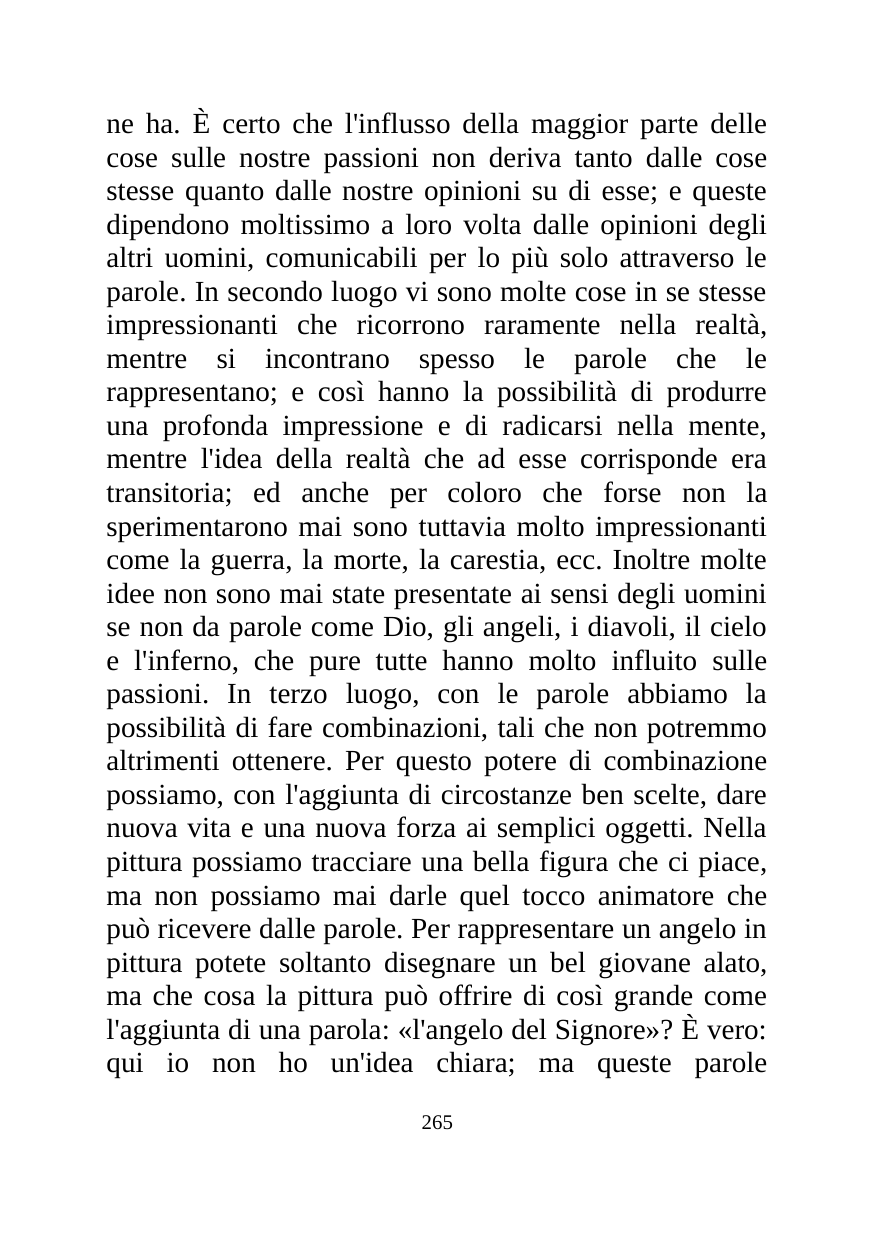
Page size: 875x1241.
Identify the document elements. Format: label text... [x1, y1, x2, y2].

text ne ha. È certo che l'influsso della maggior parte delle cose sulle nostre passioni non deriva tanto dalle cose stesse quanto dalle nostre opinioni su di esse; e queste dipendono moltissimo a loro volta dalle opinioni degli altri uomini, comunicabili per lo più solo attraverso le parole. In secondo luogo vi sono molte cose in se stesse impressionanti che ricorrono raramente nella realtà, mentre si incontrano spesso le parole che le rappresentano; e così hanno la possibilità di produrre una profonda impressione e di radicarsi nella mente, mentre l'idea della realtà che ad esse corrisponde era transitoria; ed anche per coloro che forse non la sperimentarono mai sono tuttavia molto impressionanti come la guerra, la morte, la carestia, ecc. Inoltre molte idee non sono mai state presentate ai sensi degli uomini se non da parole come Dio, gli angeli, i diavoli, il cielo e l'inferno, che pure tutte hanno molto influito sulle passioni. In terzo luogo, con le parole abbiamo la possibilità di fare combinazioni, tali che non potremmo altrimenti ottenere. Per questo potere di combinazione possiamo, con l'aggiunta di circostanze ben scelte, dare nuova vita e una nuova forza ai semplici oggetti. Nella pittura possiamo tracciare una bella figura che ci piace, ma non possiamo mai darle quel tocco animatore che può ricevere dalle parole. Per rappresentare un angelo in pittura potete soltanto disegnare un bel giovane alato, ma che cosa la pittura può offrire di così grande come l'aggiunta di una parola: «l'angelo del Signore»? È vero: qui io non ho un'idea chiara; ma queste parole [106, 106, 768, 1079]
